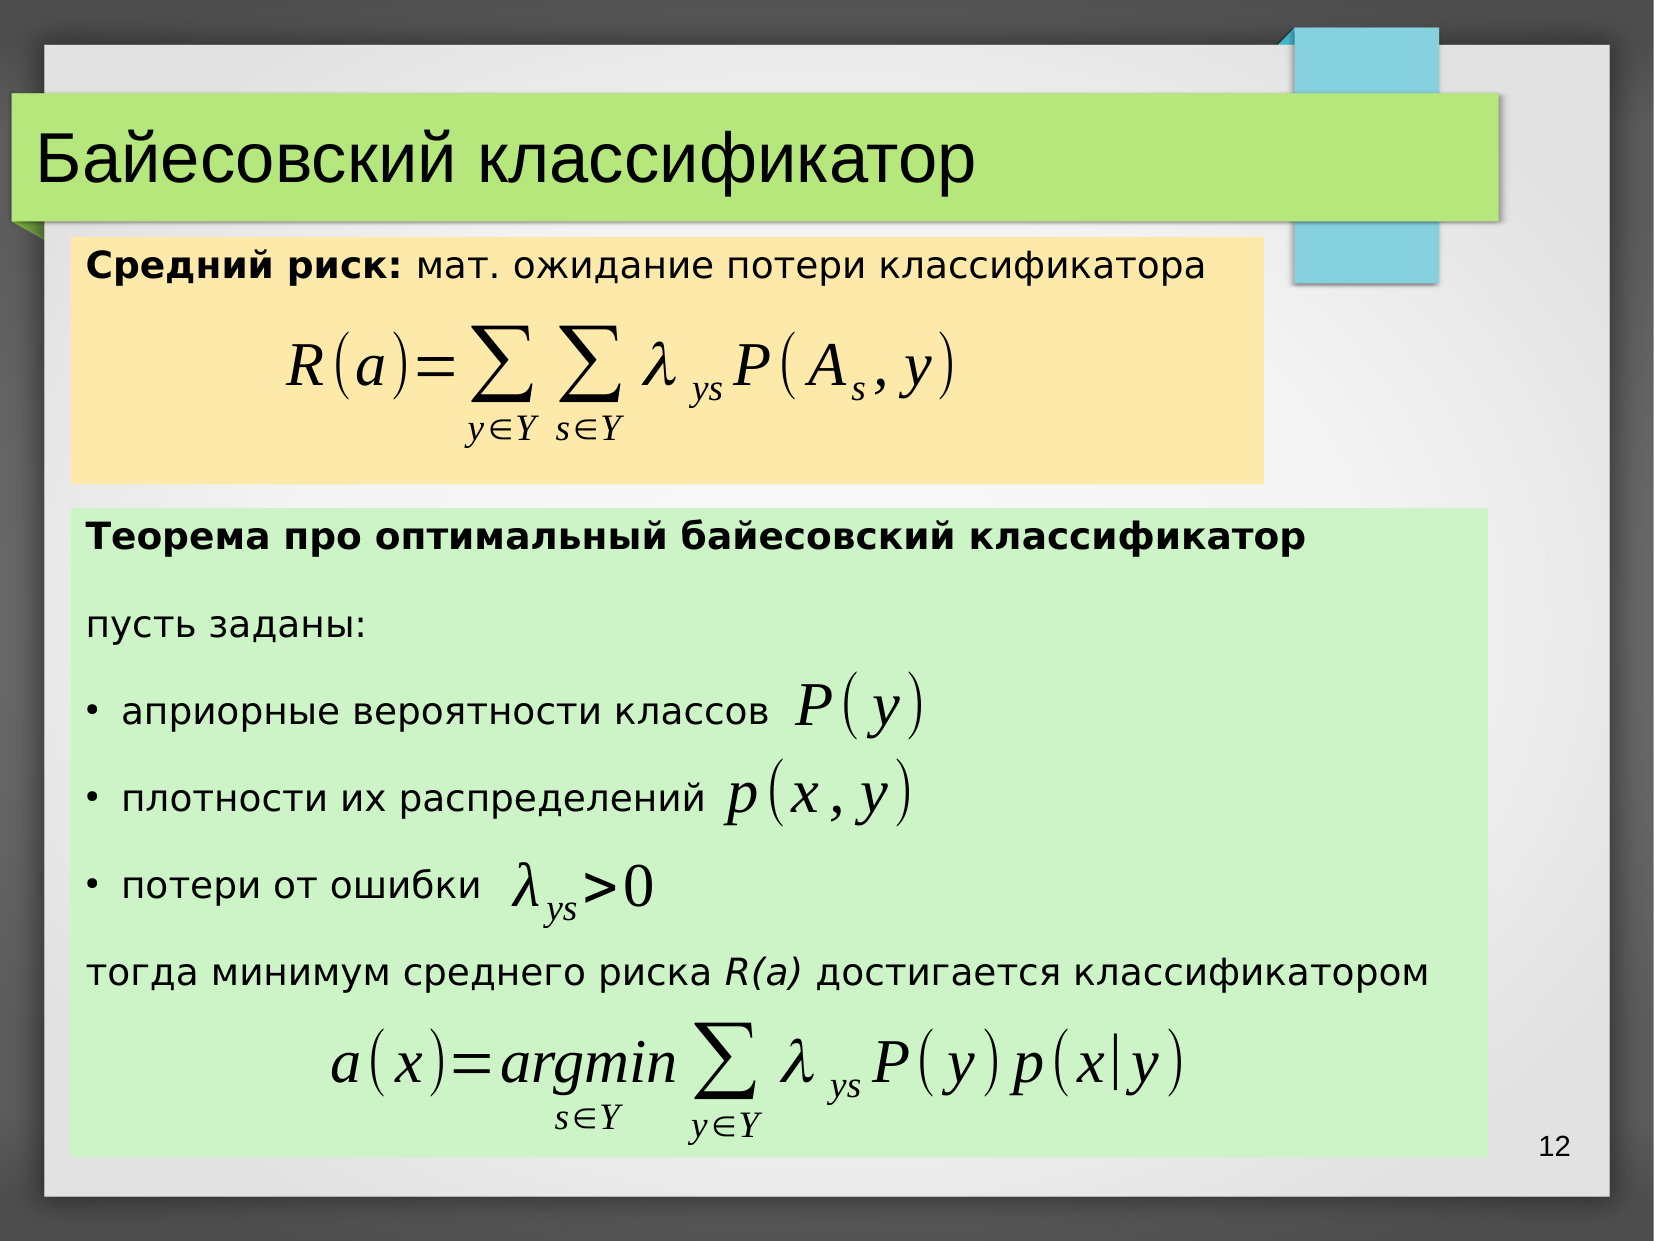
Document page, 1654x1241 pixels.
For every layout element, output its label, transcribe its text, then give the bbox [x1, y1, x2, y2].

chart [786, 669, 934, 745]
chart [502, 850, 662, 929]
picture [0, 0, 1654, 1241]
chart [323, 1018, 1193, 1146]
chart [277, 321, 965, 449]
text_box Теорема про оптимальный байесовский классификатор пусть заданы: априорные вероятности классов плотности их распределений потери от ошибки тогда минимум среднего риска R(a) достигается классификатором [70, 507, 1489, 1158]
text_box Средний риск: мат. ожидание потери классификатора [70, 236, 1264, 485]
chart [714, 755, 922, 831]
title Байесовский классификатор [35, 118, 1489, 199]
